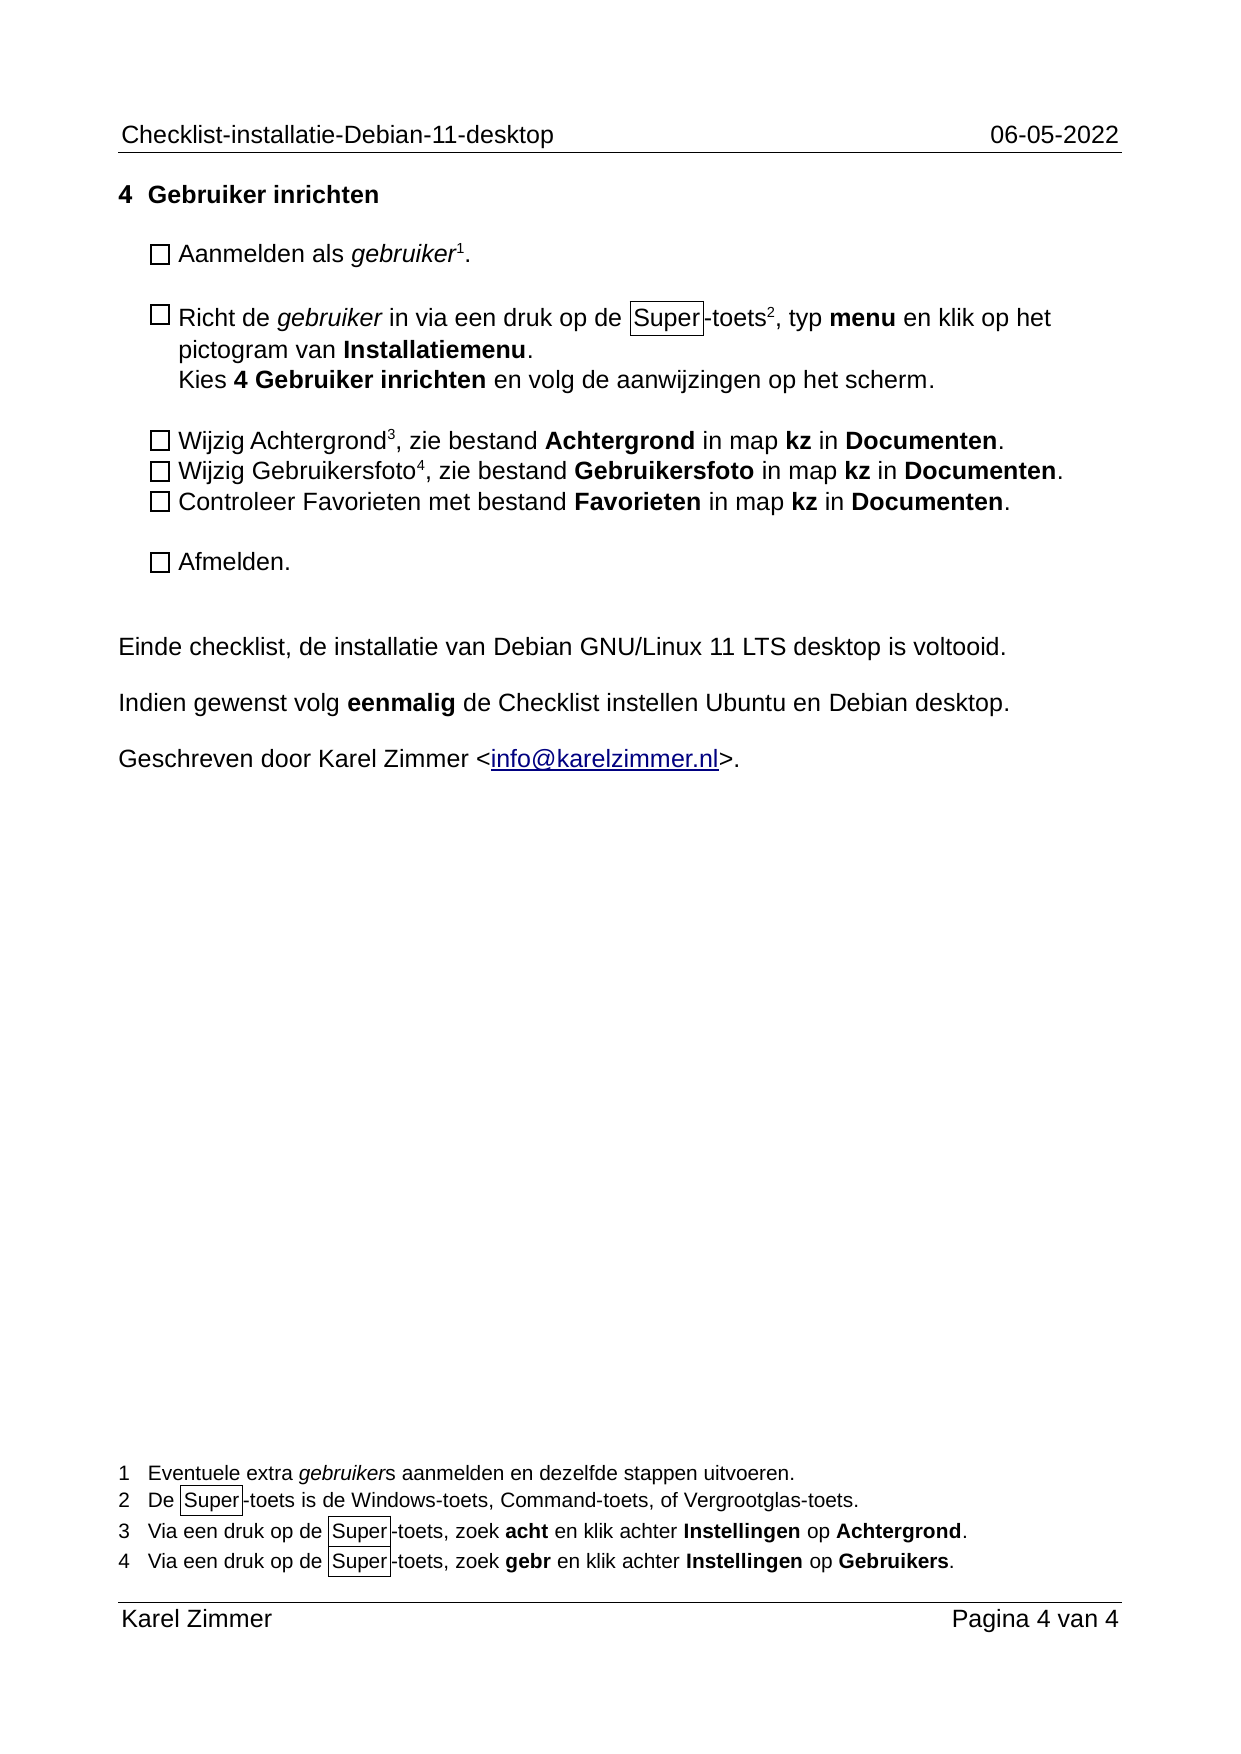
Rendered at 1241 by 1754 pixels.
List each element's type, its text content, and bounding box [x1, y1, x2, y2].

table_cell [177, 269, 1122, 300]
table_cell [141, 365, 177, 395]
table_cell [141, 426, 177, 456]
table_cell [141, 456, 177, 486]
table_cell [141, 517, 177, 547]
table_cell Controleer Favorieten met bestand Favorieten in map kz in Documenten. [177, 486, 1122, 517]
table_cell [141, 395, 177, 426]
list Gebruiker inrichten [118, 177, 1122, 211]
table_cell [177, 395, 1122, 426]
table_cell Kies 4 Gebruiker inrichten en volg de aanwijzingen op het scherm. [177, 365, 1122, 395]
table_cell [141, 547, 177, 577]
table_header [141, 239, 177, 269]
table_cell [141, 300, 177, 365]
table_cell Wijzig Achtergrond, zie bestand Achtergrond in map kz in Documenten. [177, 426, 1122, 456]
text Indien gewenst volg eenmalig de Checklist instellen Ubuntu en Debian desktop. [118, 689, 1122, 717]
table_header Aanmelden als gebruiker. [177, 239, 1122, 269]
table_cell Wijzig Gebruikersfoto, zie bestand Gebruikersfoto in map kz in Documenten. [177, 456, 1122, 486]
text Geschreven door Karel Zimmer <info@karelzimmer.nl>. [118, 745, 1122, 773]
table_cell Richt de gebruiker in via een druk op de Super-toets, typ menu en klik op het pictogram van Installatiemenu. [177, 300, 1122, 365]
table_cell [177, 517, 1122, 547]
table_cell [141, 486, 177, 517]
table_cell [141, 269, 177, 300]
text Einde checklist, de installatie van Debian GNU/Linux 11 LTS desktop is voltooid. [118, 633, 1122, 661]
table_cell Afmelden. [177, 547, 1122, 577]
